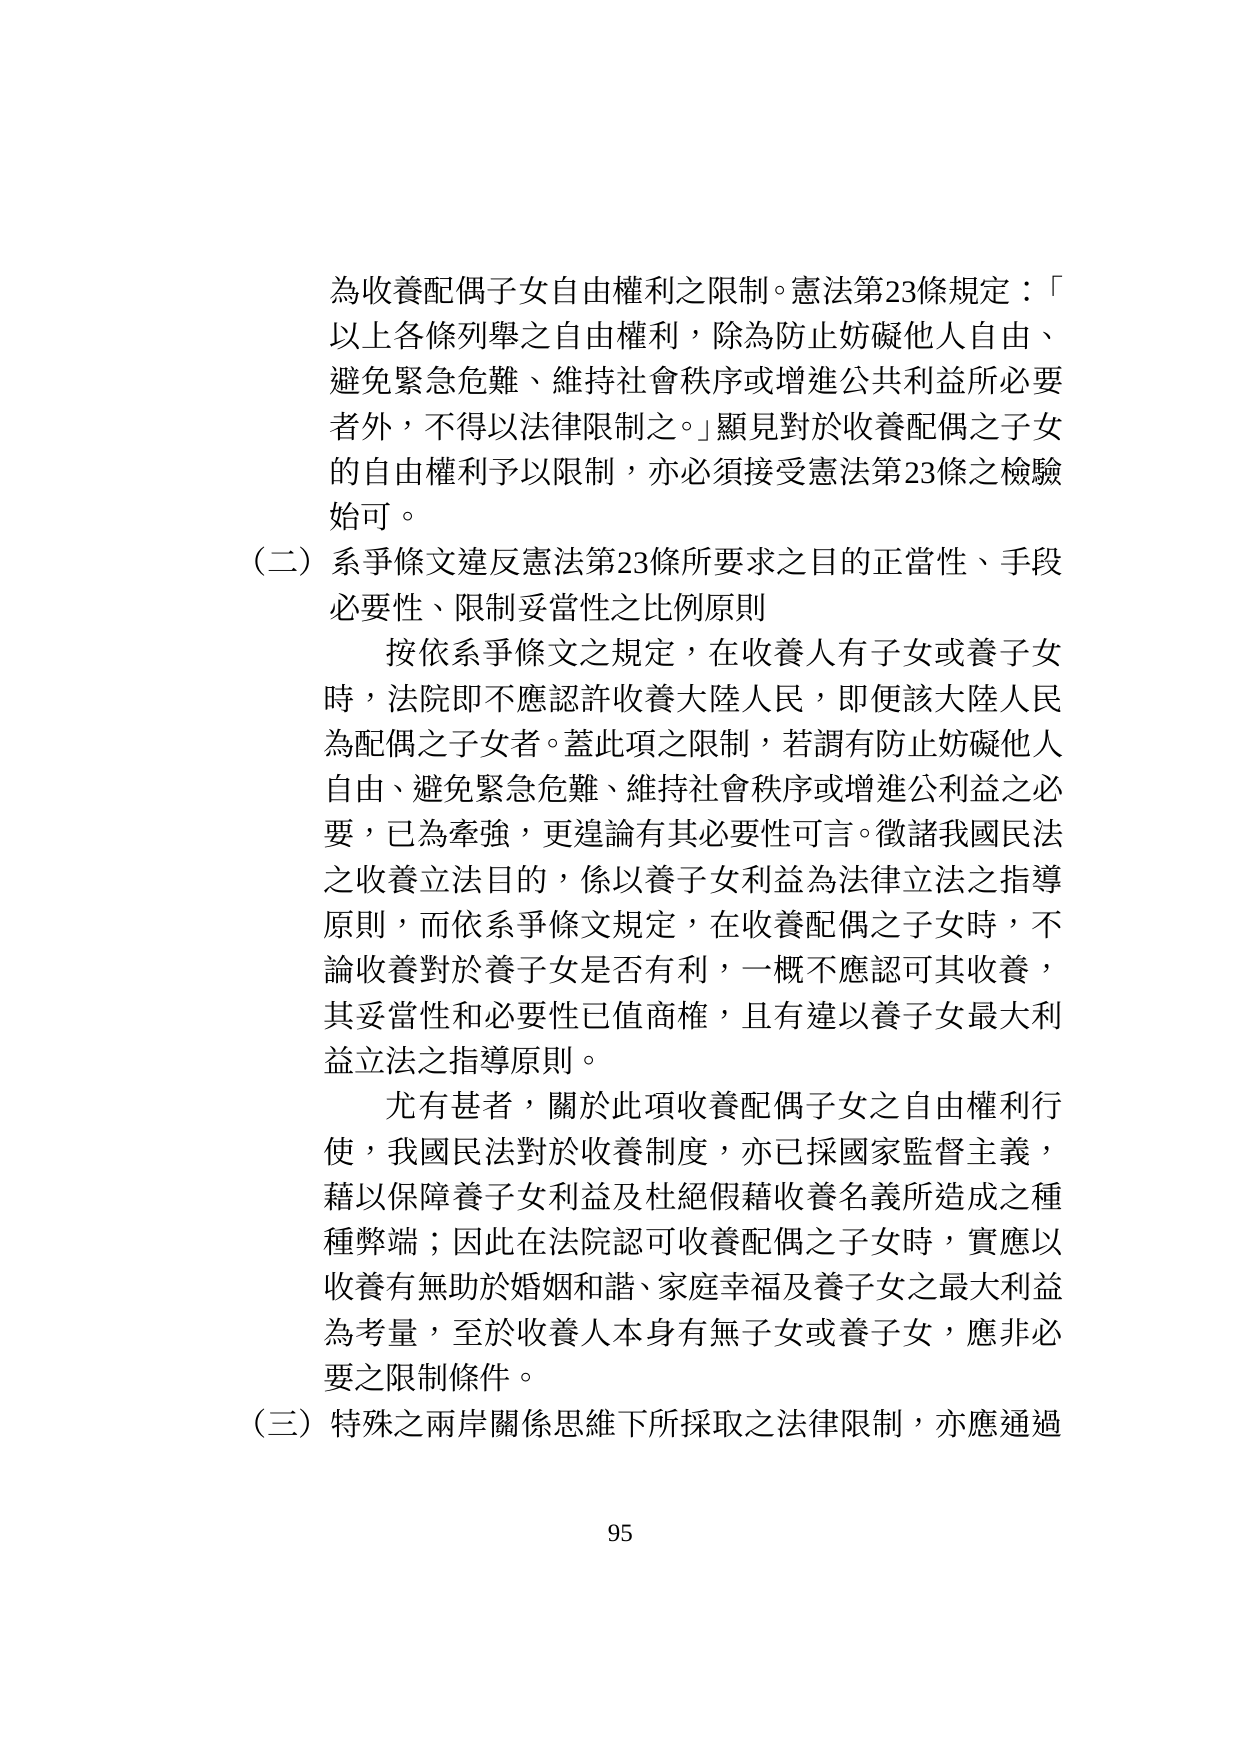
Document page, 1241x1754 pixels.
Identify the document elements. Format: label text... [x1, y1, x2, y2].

text （三）特殊之兩岸關係思維下所採取之法律限制，亦應通過 [236, 1399, 1063, 1444]
text 尤有甚者，關於此項收養配偶子女之自由權利行使，我國民法對於收養制度，亦已採國家監督主義，藉以保障養子女利益及杜絕假藉收養名義所造成之種種弊端；因此在法院認可收養配偶之子女時，實應以收養有無助於婚姻和諧、家庭幸福及養子女之最大利益為考量，至於收養人本身有無子女或養子女，應非必要之限制條件。 [323, 1081, 1063, 1399]
text （二）系爭條文違反憲法第23條所要求之目的正當性、手段必要性、限制妥當性之比例原則 [236, 538, 1063, 628]
text 按依系爭條文之規定，在收養人有子女或養子女時，法院即不應認許收養大陸人民，即便該大陸人民為配偶之子女者。蓋此項之限制，若謂有防止妨礙他人自由、避免緊急危難、維持社會秩序或增進公利益之必要，已為牽強，更遑論有其必要性可言。徵諸我國民法之收養立法目的，係以養子女利益為法律立法之指導原則，而依系爭條文規定，在收養配偶之子女時，不論收養對於養子女是否有利，一概不應認可其收養，其妥當性和必要性已值商榷，且有違以養子女最大利益立法之指導原則。 [323, 628, 1063, 1081]
text 為收養配偶子女自由權利之限制。憲法第23條規定：「以上各條列舉之自由權利，除為防止妨礙他人自由、避免緊急危難、維持社會秩序或增進公共利益所必要者外，不得以法律限制之。」顯見對於收養配偶之子女的自由權利予以限制，亦必須接受憲法第23條之檢驗始可。 [236, 266, 1063, 538]
